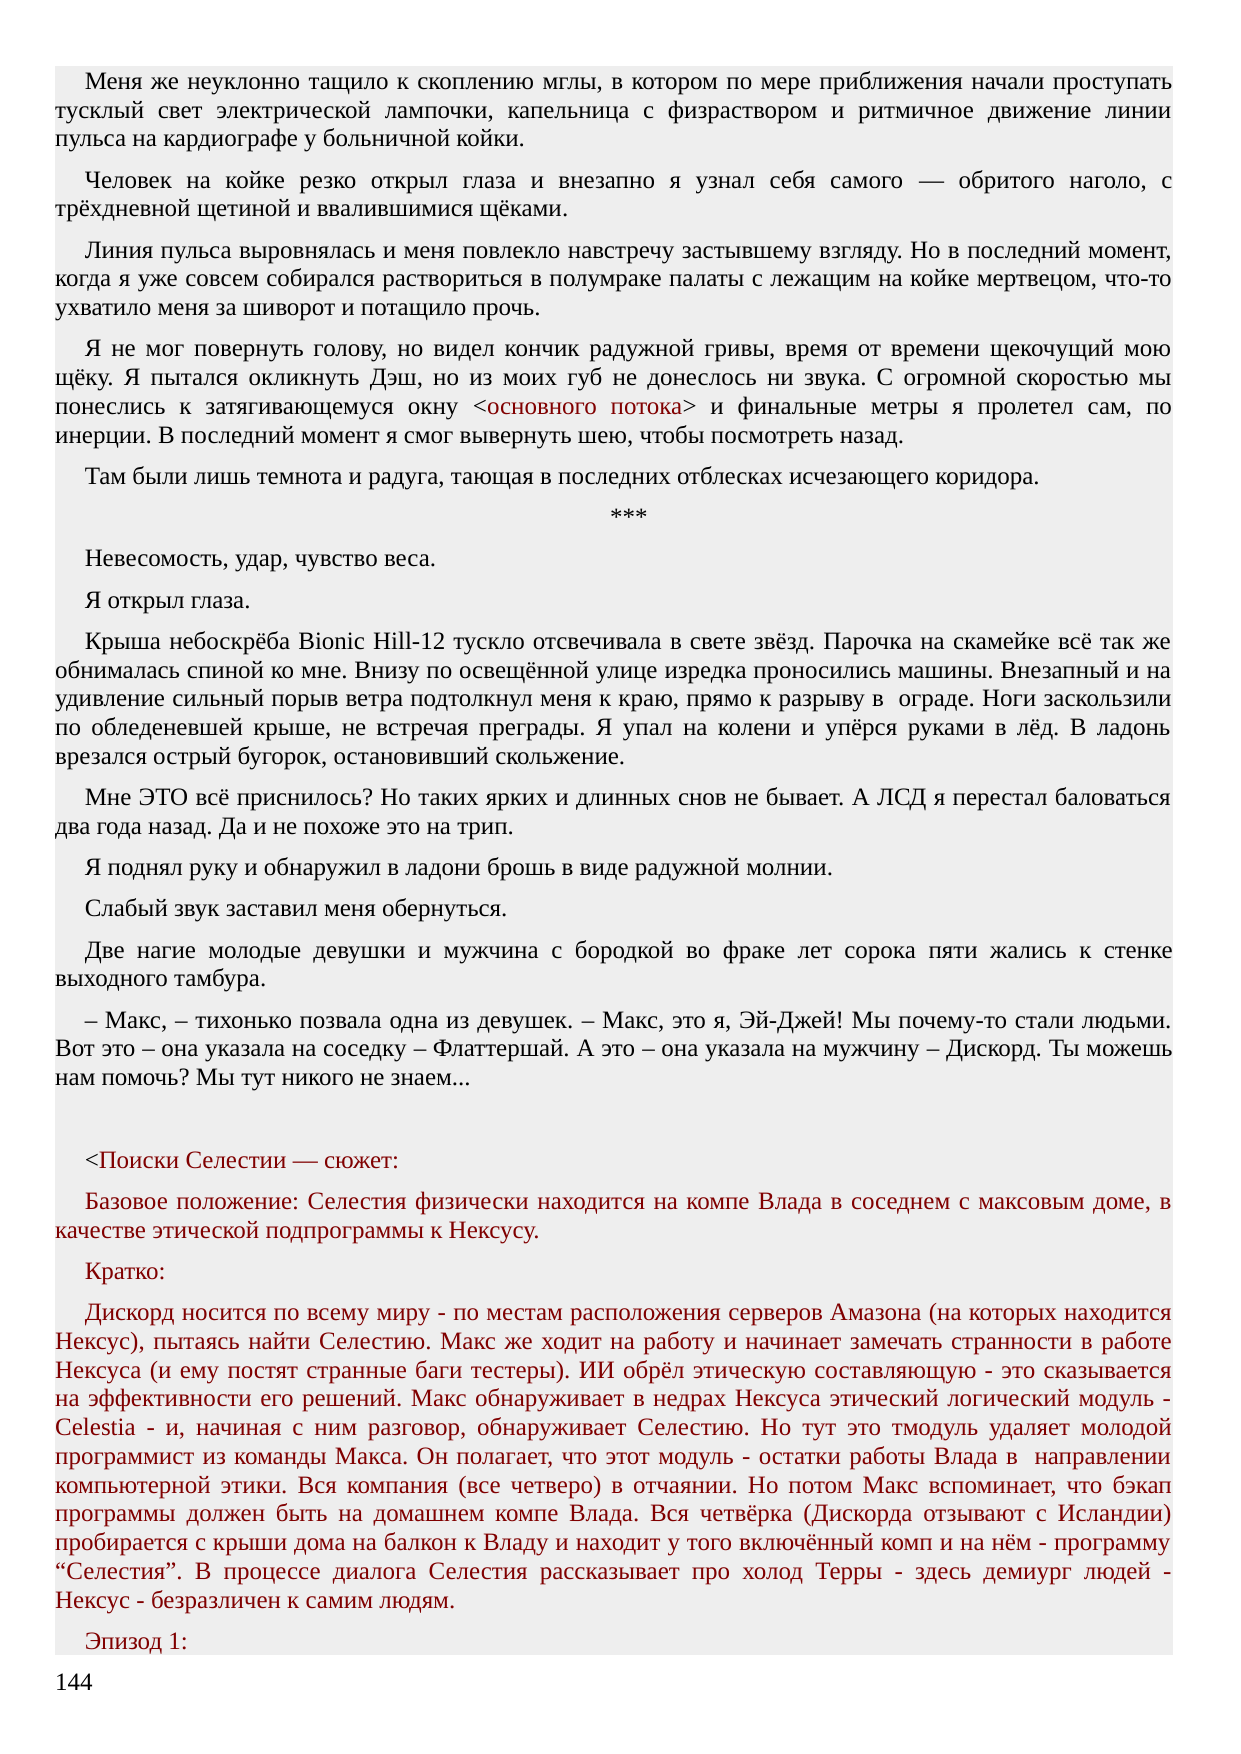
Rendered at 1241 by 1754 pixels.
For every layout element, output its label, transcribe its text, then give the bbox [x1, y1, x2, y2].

text Базовое положение: Селестия физически находится на компе Влада в соседнем с максовым доме, в качестве этической подпрограммы к Нексусу. [55, 1186, 1173, 1243]
text – Макс, – тихонько позвала одна из девушек. – Макс, это я, Эй-Джей! Мы почему-то стали людьми. Вот это – она указала на соседку – Флаттершай. А это – она указала на мужчину – Дискорд. Ты можешь нам помочь? Мы тут никого не знаем... [55, 1005, 1173, 1091]
text Две нагие молодые девушки и мужчина с бородкой во фраке лет сорока пяти жались к стенке выходного тамбура. [55, 935, 1173, 992]
text <Поиски Селестии — сюжет: [55, 1145, 1173, 1173]
text Эпизод 1: [55, 1626, 1173, 1655]
text Человек на койке резко открыл глаза и внезапно я узнал себя самого — обритого наголо, с трёхдневной щетиной и ввалившимися щёками. [55, 165, 1173, 222]
text Я открыл глаза. [55, 585, 1173, 613]
text Там были лишь темнота и радуга, тающая в последних отблесках исчезающего коридора. [55, 461, 1173, 490]
text Дискорд носится по всему миру - по местам расположения серверов Амазона (на которых находится Нексус), пытаясь найти Селестию. Макс же ходит на работу и начинает замечать странности в работе Нексуса (и ему постят странные баги тестеры). ИИ обрёл этическую составляющую - это сказывается на эффективности его решений. Макс обнаруживает в недрах Нексуса этический логический модуль - Celestia - и, начиная с ним разговор, обнаруживает Селестию. Но тут это тмодуль удаляет молодой программист из команды Макса. Он полагает, что этот модуль - остатки работы Влада в направлении компьютерной этики. Вся компания (все четверо) в отчаянии. Но потом Макс вспоминает, что бэкап программы должен быть на домашнем компе Влада. Вся четвёрка (Дискорда отзывают с Исландии) пробирается с крыши дома на балкон к Владу и находит у того включённый комп и на нём - программу “Селестия”. В процессе диалога Селестия рассказывает про холод Терры - здесь демиург людей - Нексус - безразличен к самим людям. [55, 1297, 1173, 1613]
text Линия пульса выровнялась и меня повлекло навстречу застывшему взгляду. Но в последний момент, когда я уже совсем собирался раствориться в полумраке палаты с лежащим на койке мертвецом, что-то ухватило меня за шиворот и потащило прочь. [55, 235, 1173, 321]
text Кратко: [55, 1256, 1173, 1285]
text Меня же неуклонно тащило к скоплению мглы, в котором по мере приближения начали проступать тусклый свет электрической лампочки, капельница с физраствором и ритмичное движение линии пульса на кардиографе у больничной койки. [55, 66, 1173, 152]
text Мне ЭТО всё приснилось? Но таких ярких и длинных снов не бывает. А ЛСД я перестал баловаться два года назад. Да и не похоже это на трип. [55, 782, 1173, 840]
text Слабый звук заставил меня обернуться. [55, 893, 1173, 922]
text Невесомость, удар, чувство веса. [55, 543, 1173, 572]
text *** [55, 502, 1173, 531]
text Крыша небоскрёба Bionic Hill-12 тускло отсвечивала в свете звёзд. Парочка на скамейке всё так же обнималась спиной ко мне. Внизу по освещённой улице изредка проносились машины. Внезапный и на удивление сильный порыв ветра подтолкнул меня к краю, прямо к разрыву в ограде. Ноги заскользили по обледеневшей крыше, не встречая преграды. Я упал на колени и упёрся руками в лёд. В ладонь врезался острый бугорок, остановивший скольжение. [55, 626, 1173, 770]
text Я не мог повернуть голову, но видел кончик радужной гривы, время от времени щекочущий мою щёку. Я пытался окликнуть Дэш, но из моих губ не донеслось ни звука. С огромной скоростью мы понеслись к затягивающемуся окну <основного потока> и финальные метры я пролетел сам, по инерции. В последний момент я смог вывернуть шею, чтобы посмотреть назад. [55, 333, 1173, 448]
text Я поднял руку и обнаружил в ладони брошь в виде радужной молнии. [55, 852, 1173, 881]
